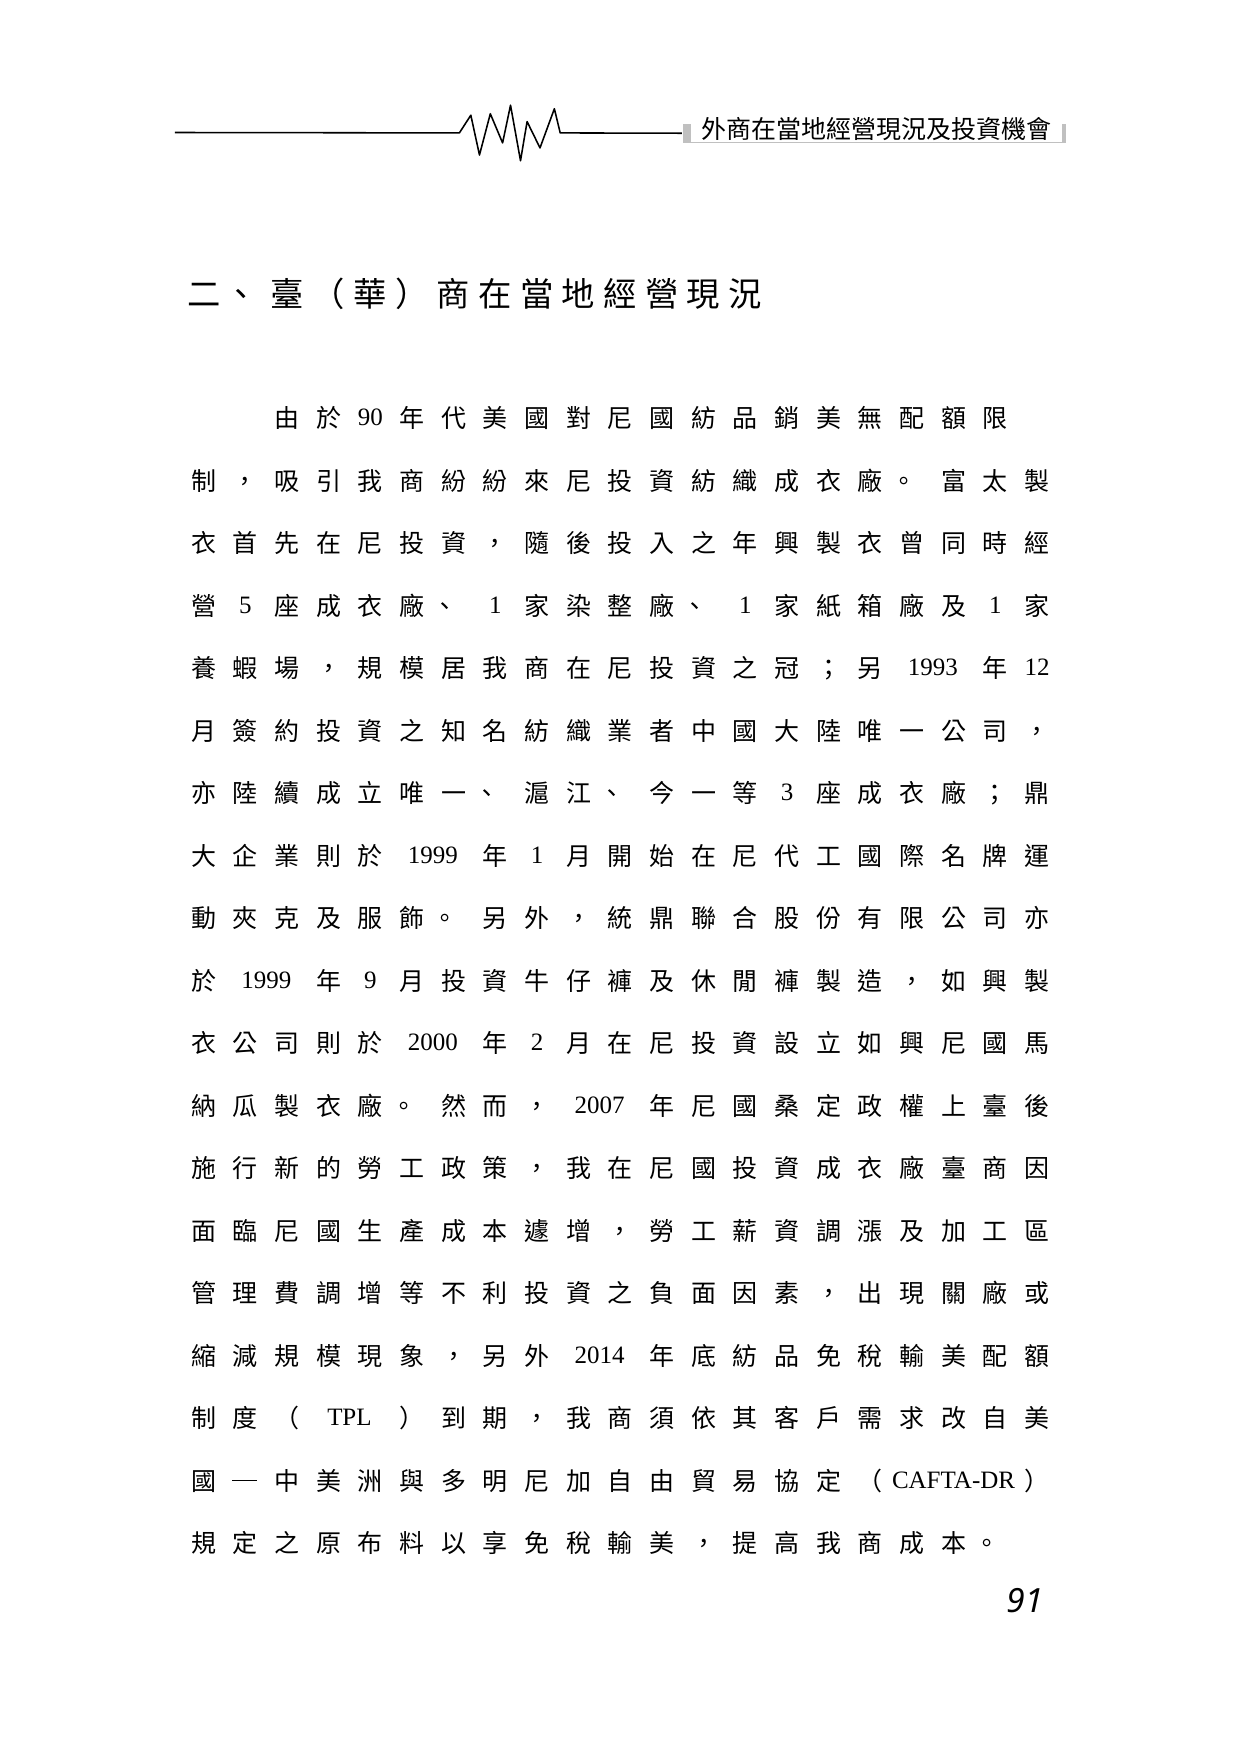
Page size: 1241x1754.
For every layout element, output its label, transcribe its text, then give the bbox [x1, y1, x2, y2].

text 由於90年代美國對尼國紡品銷美無配額限制，吸引我商紛紛來尼投資紡織成衣廠。富太製衣首先在尼投資，隨後投入之年興製衣曾同時經營5座成衣廠、1家染整廠、1家紙箱廠及1家養蝦場，規模居我商在尼投資之冠；另1993年12月簽約投資之知名紡織業者中國大陸唯一公司，亦陸續成立唯一、滬江、今一等3座成衣廠；鼎大企業則於1999年1月開始在尼代工國際名牌運動夾克及服飾。另外，統鼎聯合股份有限公司亦於1999年9月投資牛仔褲及休閒褲製造，如興製衣公司則於2000年2月在尼投資設立如興尼國馬納瓜製衣廠。然而，2007年尼國桑定政權上臺後施行新的勞工政策，我在尼國投資成衣廠臺商因面臨尼國生產成本遽增，勞工薪資調漲及加工區管理費調增等不利投資之負面因素，出現關廠或縮減規模現象，另外2014年底紡品免稅輸美配額制度（TPL）到期，我商須依其客戶需求改自美國─中美洲與多明尼加自由貿易協定（CAFTA-DR）規定之原布料以享免稅輸美，提高我商成本。 [183, 375, 1058, 1563]
text 二、臺（華）商在當地經營現況 [183, 250, 1058, 313]
